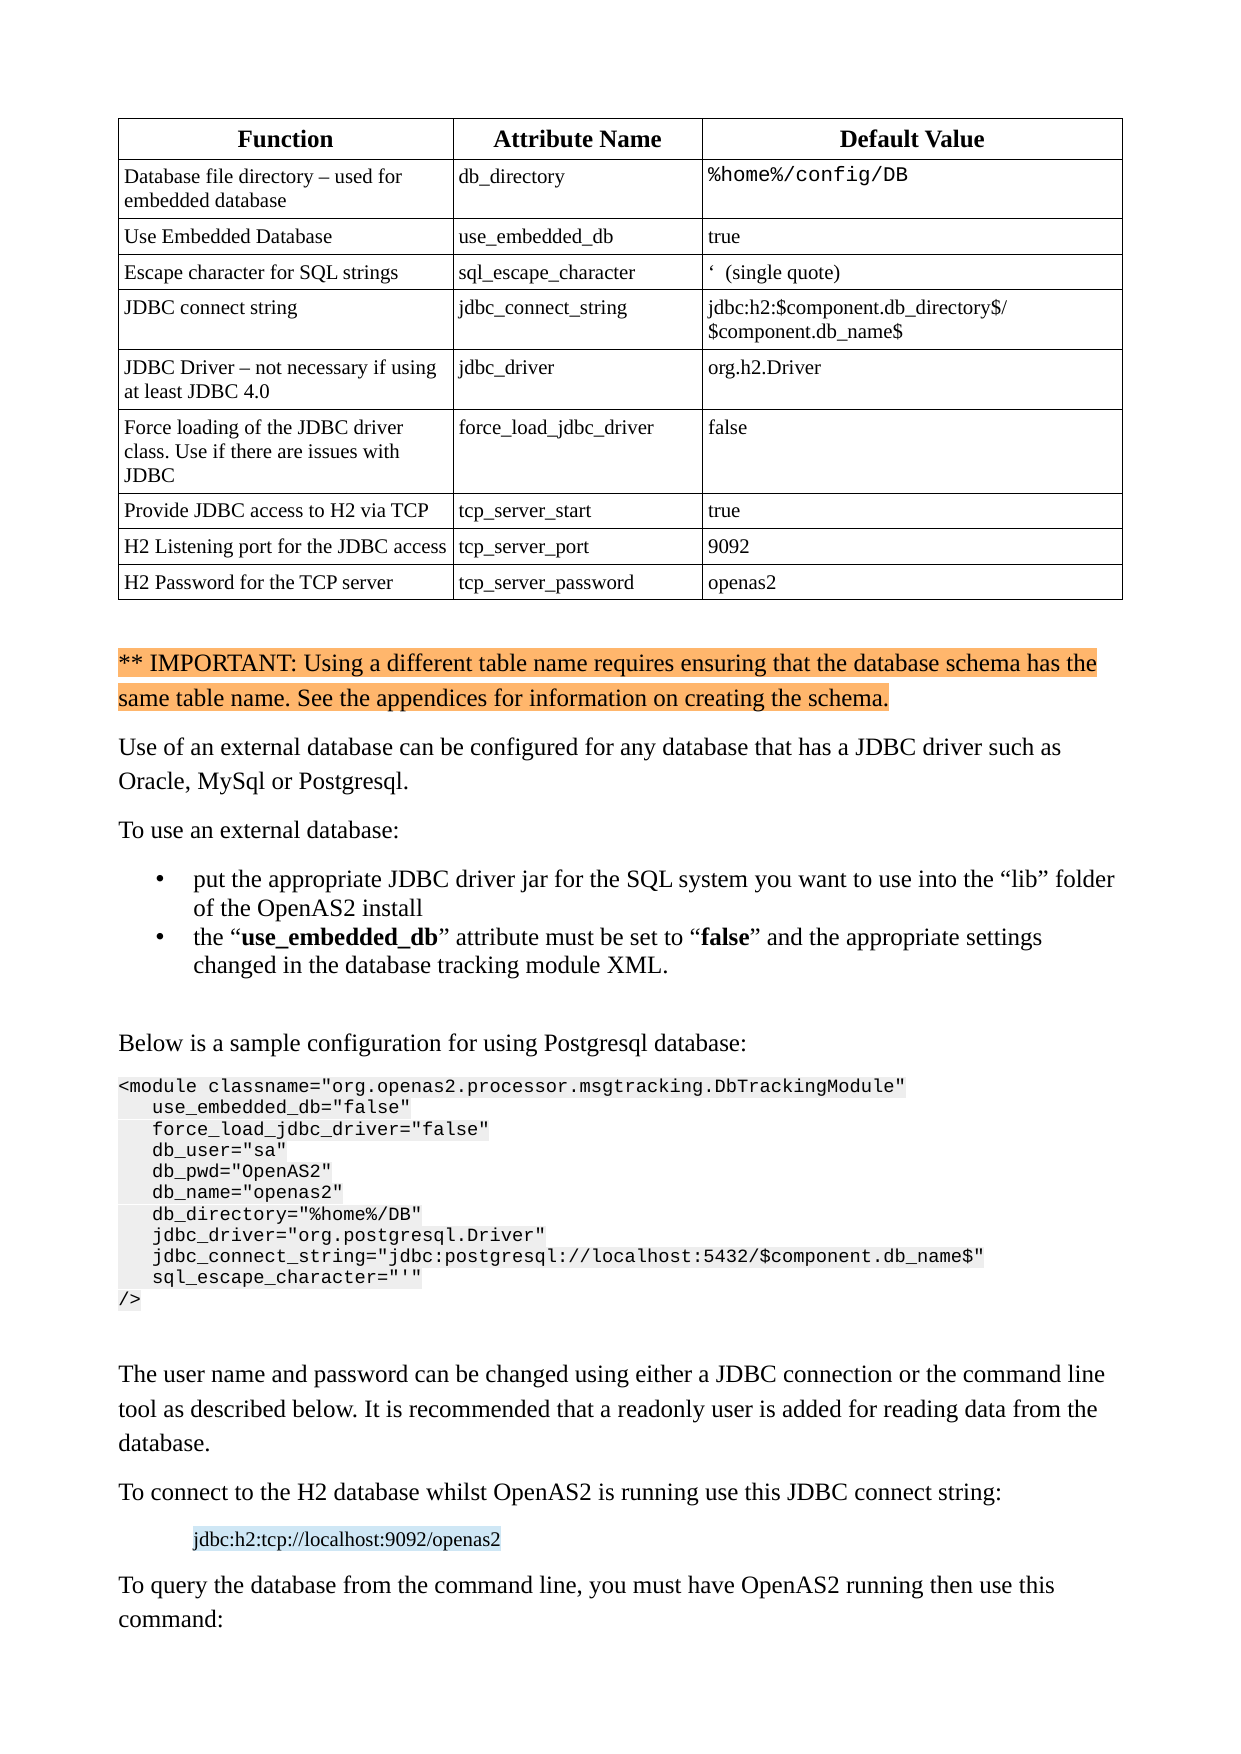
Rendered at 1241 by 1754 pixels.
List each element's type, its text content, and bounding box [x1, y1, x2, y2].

text Below is a sample configuration for using Postgresql database: [118, 1028, 1122, 1057]
table_cell Use Embedded Database [119, 219, 453, 254]
table_cell tcp_server_password [454, 565, 702, 599]
text To query the database from the command line, you must have OpenAS2 running then use this command: [118, 1570, 1122, 1633]
text /> [118, 1289, 1122, 1311]
table_cell jdbc_connect_string [454, 290, 702, 349]
table_cell tcp_server_port [454, 529, 702, 564]
table_cell 9092 [703, 529, 1122, 564]
table_cell Force loading of the JDBC driver class. Use if there are issues with JDBC [119, 410, 453, 492]
text To connect to the H2 database whilst OpenAS2 is running use this JDBC connect string: [118, 1477, 1122, 1506]
text sql_escape_character="'" [118, 1268, 1122, 1289]
text Use of an external database can be configured for any database that has a JDBC driver such as Oracle, MySql or Postgresql. [118, 732, 1122, 795]
table_cell openas2 [703, 565, 1122, 599]
text ** IMPORTANT: Using a different table name requires ensuring that the database schema has the same table name. See the appendices for information on creating the schema. [118, 648, 1122, 711]
table_cell JDBC connect string [119, 290, 453, 349]
text db_user="sa" [118, 1141, 1122, 1162]
table_header Attribute Name [454, 119, 702, 158]
text force_load_jdbc_driver="false" [118, 1119, 1122, 1141]
text The user name and password can be changed using either a JDBC connection or the command line tool as described below. It is recommended that a readonly user is added for reading data from the database. [118, 1359, 1122, 1457]
table_cell Database file directory – used for embedded database [119, 160, 453, 218]
table_cell ‘ (single quote) [703, 255, 1122, 289]
table_cell org.h2.Driver [703, 350, 1122, 409]
text db_name="openas2" [118, 1183, 1122, 1204]
table_cell Provide JDBC access to H2 via TCP [119, 494, 453, 528]
table_header Function [119, 119, 453, 158]
list put the appropriate JDBC driver jar for the SQL system you want to use into the “lib” folder of the OpenAS2 install [156, 864, 1122, 922]
text <module classname="org.openas2.processor.msgtracking.DbTrackingModule" [118, 1077, 1122, 1098]
table_cell H2 Listening port for the JDBC access [119, 529, 453, 564]
table_cell H2 Password for the TCP server [119, 565, 453, 599]
table_cell false [703, 410, 1122, 492]
text db_pwd="OpenAS2" [118, 1162, 1122, 1183]
text use_embedded_db="false" [118, 1098, 1122, 1119]
table_cell true [703, 219, 1122, 254]
table_cell use_embedded_db [454, 219, 702, 254]
text db_directory="%home%/DB" [118, 1204, 1122, 1226]
table_cell db_directory [454, 160, 702, 218]
text jdbc:h2:tcp://localhost:9092/openas2 [193, 1526, 1122, 1551]
table_cell JDBC Driver – not necessary if using at least JDBC 4.0 [119, 350, 453, 409]
text To use an external database: [118, 815, 1122, 844]
table_header Default Value [703, 119, 1122, 158]
table_cell %home%/config/DB [703, 160, 1122, 218]
table_cell jdbc_driver [454, 350, 702, 409]
table_cell jdbc:h2:$component.db_directory$/$component.db_name$ [703, 290, 1122, 349]
text jdbc_driver="org.postgresql.Driver" [118, 1226, 1122, 1247]
table_cell sql_escape_character [454, 255, 702, 289]
list the “use_embedded_db” attribute must be set to “false” and the appropriate settings changed in the database tracking module XML. [156, 922, 1122, 979]
table_cell true [703, 494, 1122, 528]
text jdbc_connect_string="jdbc:postgresql://localhost:5432/$component.db_name$" [118, 1247, 1122, 1268]
table_cell Escape character for SQL strings [119, 255, 453, 289]
table_cell tcp_server_start [454, 494, 702, 528]
table_cell force_load_jdbc_driver [454, 410, 702, 492]
